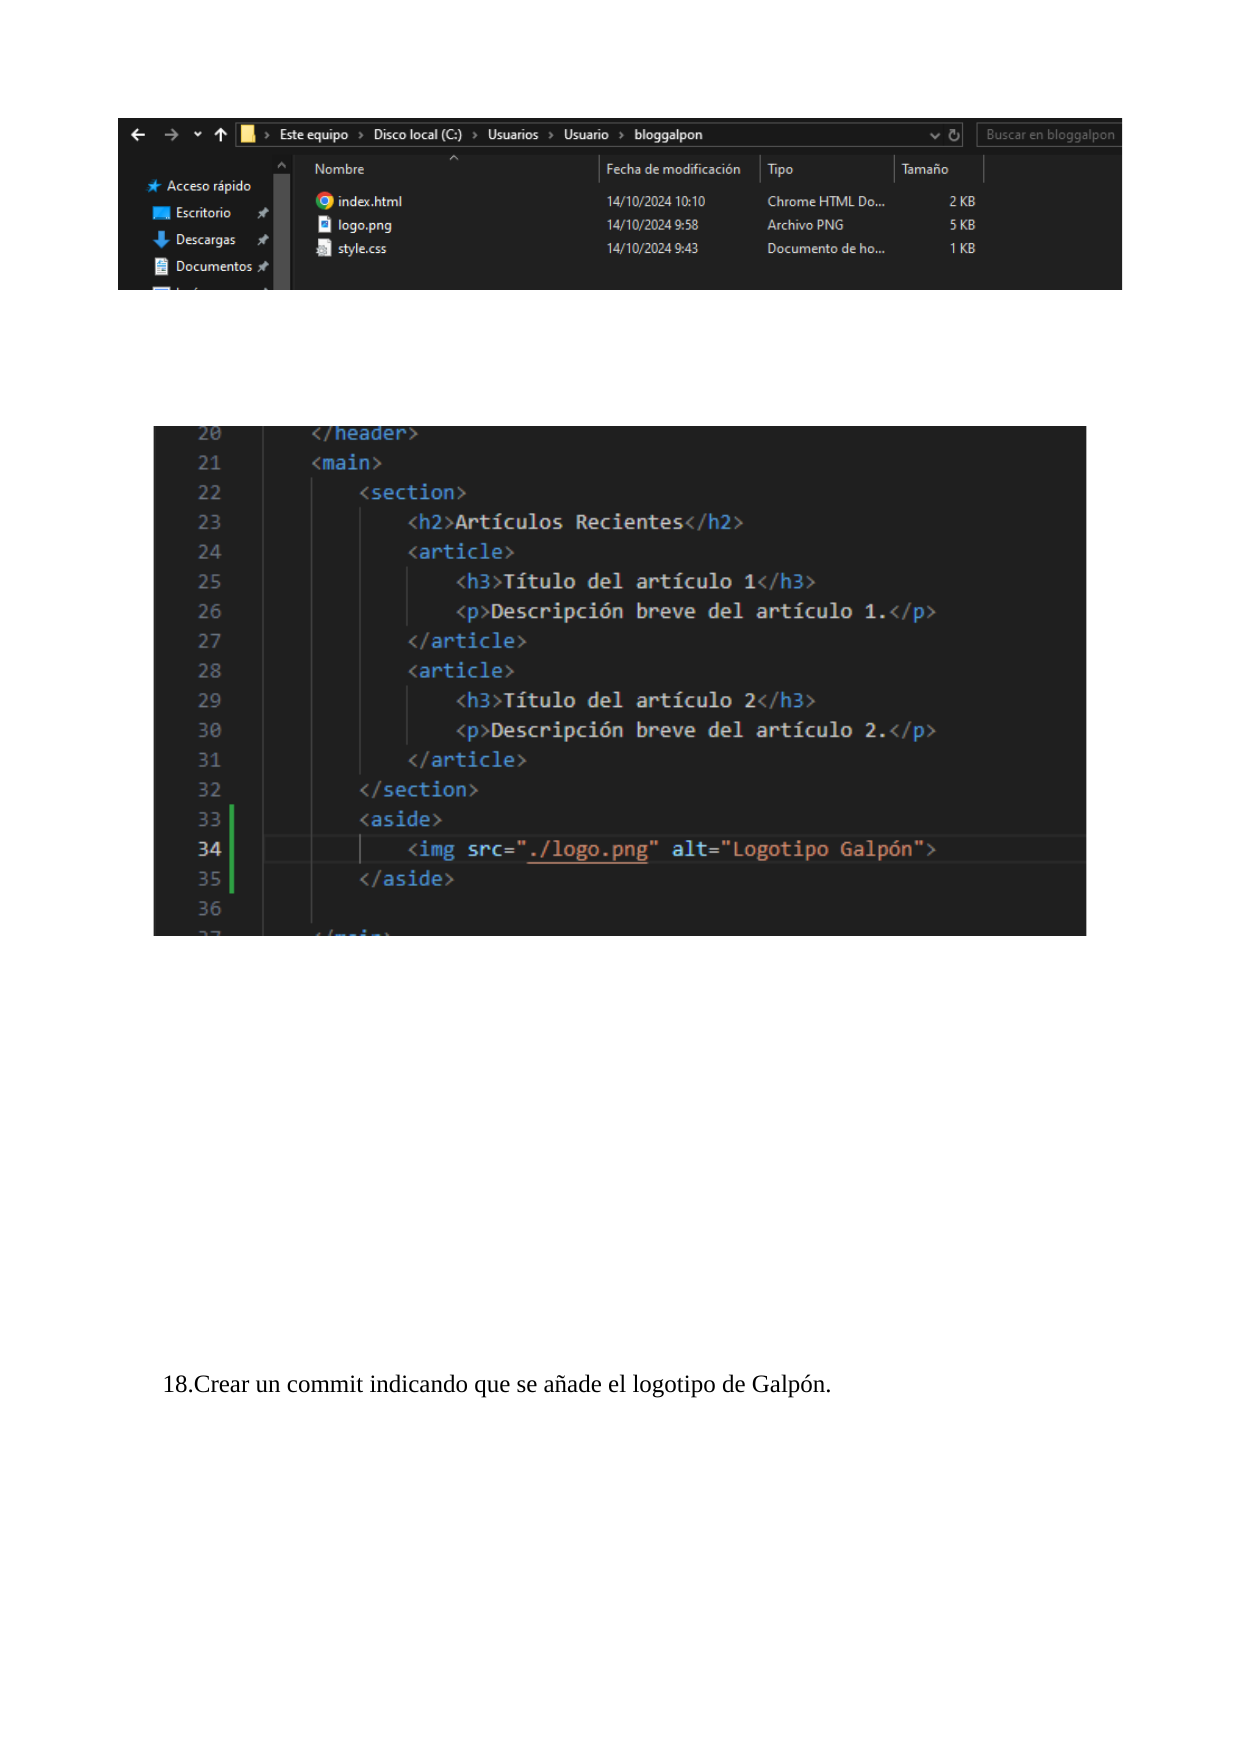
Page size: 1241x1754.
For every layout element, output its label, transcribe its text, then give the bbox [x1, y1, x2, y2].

list Crear un commit indicando que se añade el logotipo de Galpón. [162, 1369, 1122, 1398]
picture [153, 426, 1087, 936]
picture [118, 118, 1123, 290]
